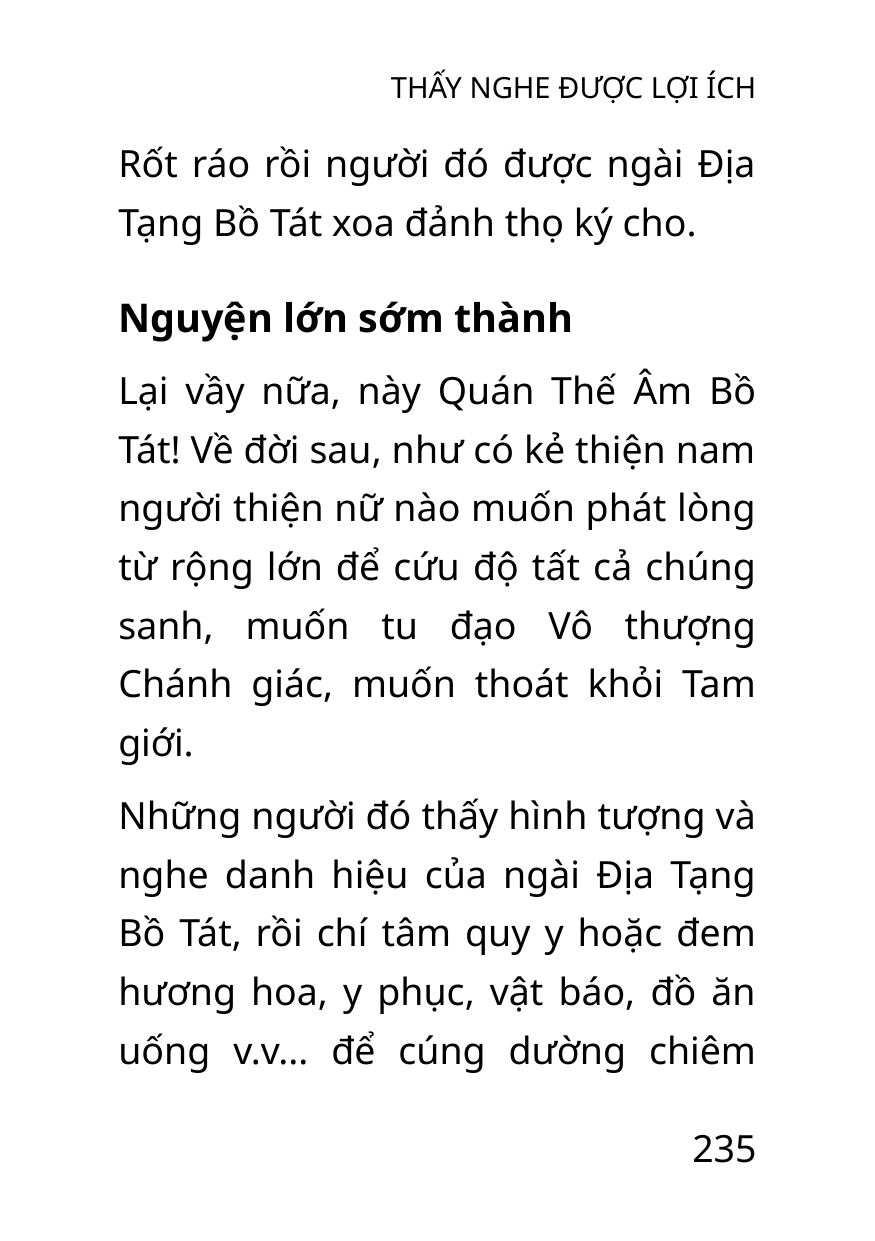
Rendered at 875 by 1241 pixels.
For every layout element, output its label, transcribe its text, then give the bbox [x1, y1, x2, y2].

subtitle Nguyện lớn sớm thành [118, 290, 756, 344]
text Những người đó thấy hình tượng và nghe danh hiệu của ngài Địa Tạng Bồ Tát, rồi chí tâm quy y hoặc đem hương hoa, y phục, vật báo, đồ ăn uống v.v... để cúng dường chiêm [118, 789, 756, 1075]
text Lại vầy nữa, này Quán Thế Âm Bồ Tát! Về đời sau, như có kẻ thiện nam người thiện nữ nào muốn phát lòng từ rộng lớn để cứu độ tất cả chúng sanh, muốn tu đạo Vô thượng Chánh giác, muốn thoát khỏi Tam giới. [118, 364, 756, 767]
text Rốt ráo rồi người đó được ngài Địa Tạng Bồ Tát xoa đảnh thọ ký cho. [118, 137, 756, 247]
